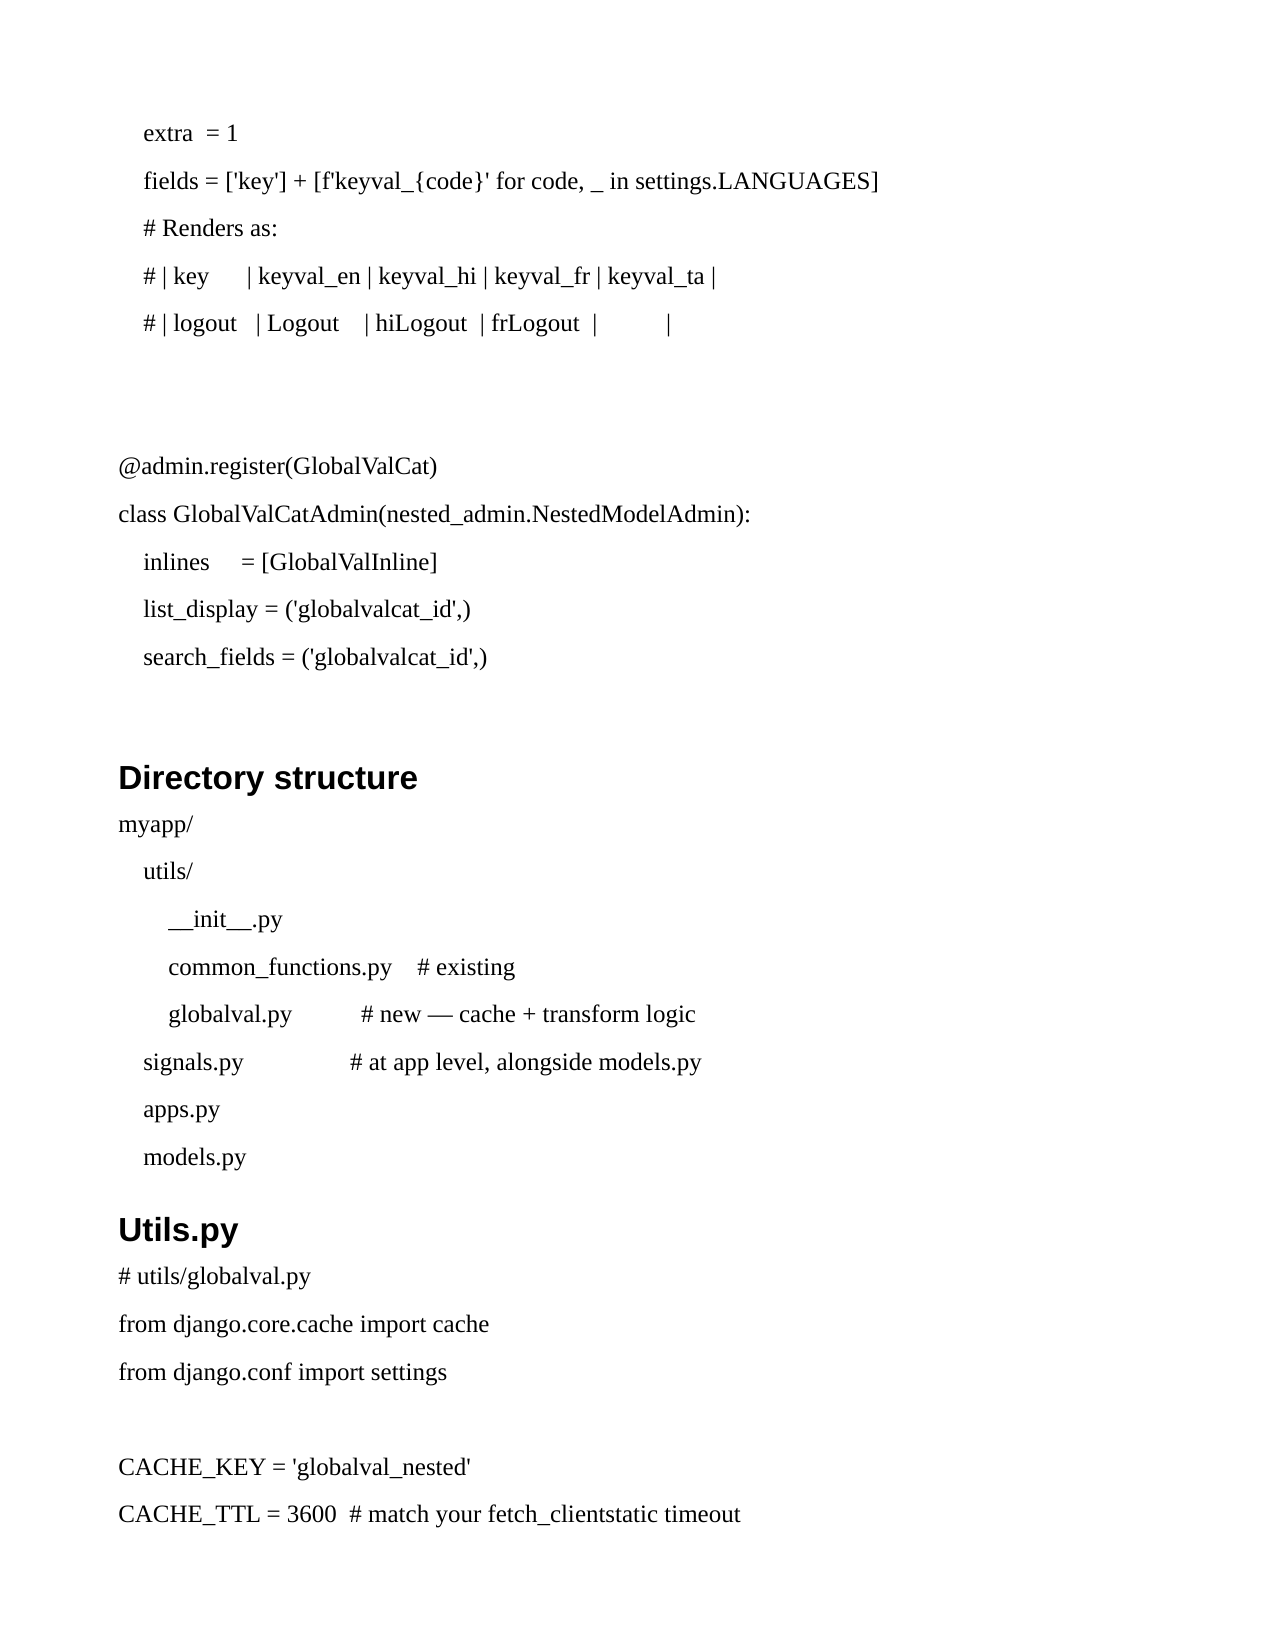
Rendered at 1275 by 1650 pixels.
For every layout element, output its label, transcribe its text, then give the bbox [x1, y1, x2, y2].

text # Renders as: [118, 213, 1157, 242]
text CACHE_KEY = 'globalval_nested' [118, 1452, 1157, 1481]
text from django.conf import settings [118, 1357, 1157, 1385]
subtitle Directory structure [118, 758, 1157, 796]
text extra = 1 [118, 118, 1157, 147]
text myapp/ [118, 809, 1157, 837]
text apps.py [118, 1094, 1157, 1123]
text __init__.py [118, 904, 1157, 933]
text signals.py # at app level, alongside models.py [118, 1047, 1157, 1076]
text common_functions.py # existing [118, 952, 1157, 980]
text # | key | keyval_en | keyval_hi | keyval_fr | keyval_ta | [118, 261, 1157, 290]
text search_fields = ('globalvalcat_id',) [118, 642, 1157, 671]
text @admin.register(GlobalValCat) [118, 451, 1157, 480]
text utils/ [118, 856, 1157, 885]
text fields = ['key'] + [f'keyval_{code}' for code, _ in settings.LANGUAGES] [118, 166, 1157, 194]
text class GlobalValCatAdmin(nested_admin.NestedModelAdmin): [118, 499, 1157, 528]
text from django.core.cache import cache [118, 1309, 1157, 1338]
text globalval.py # new — cache + transform logic [118, 999, 1157, 1028]
text CACHE_TTL = 3600 # match your fetch_clientstatic timeout [118, 1499, 1157, 1528]
text # utils/globalval.py [118, 1261, 1157, 1290]
subtitle Utils.py [118, 1210, 1157, 1249]
text # | logout | Logout | hiLogout | frLogout | | [118, 308, 1157, 337]
text models.py [118, 1142, 1157, 1171]
text inlines = [GlobalValInline] [118, 547, 1157, 575]
text list_display = ('globalvalcat_id',) [118, 594, 1157, 623]
